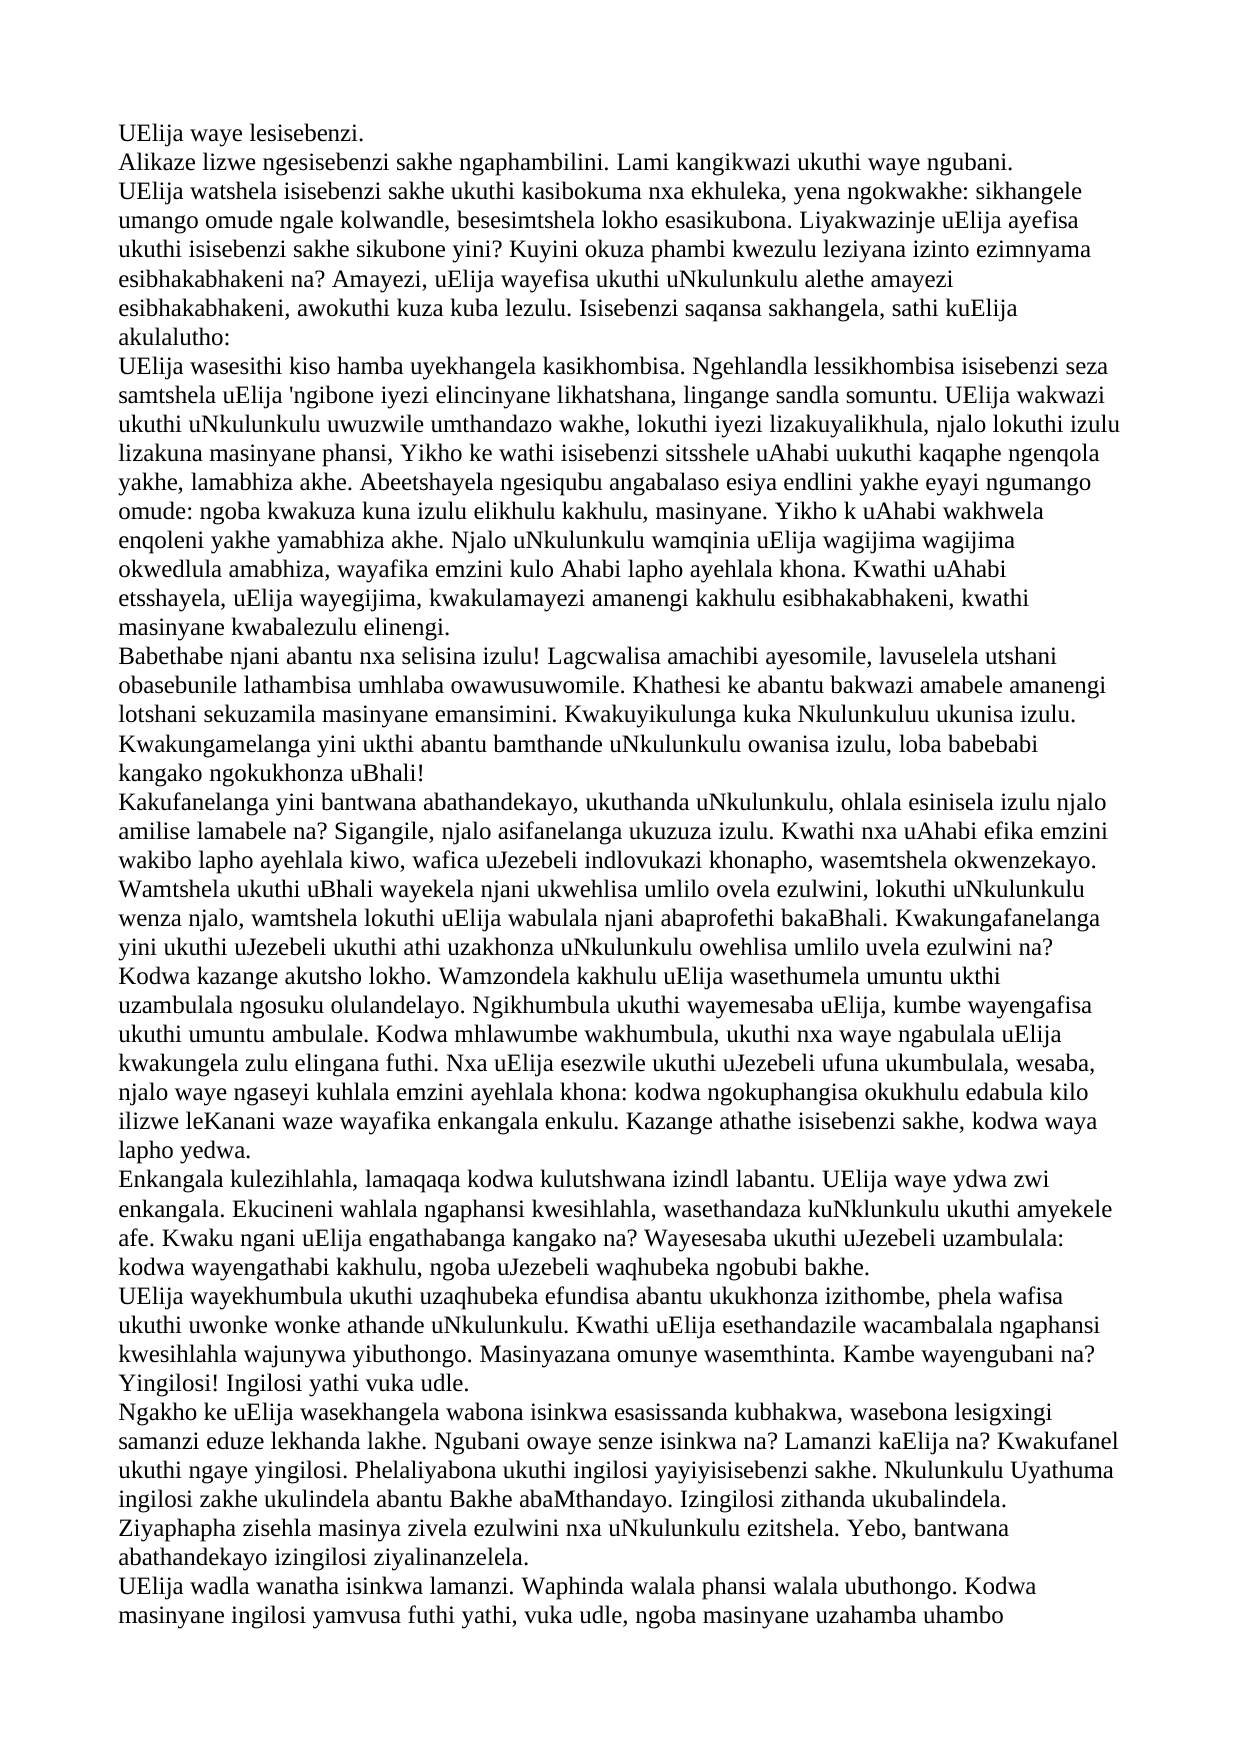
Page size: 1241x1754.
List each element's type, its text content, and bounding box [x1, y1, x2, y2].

text UElija waye lesisebenzi. [118, 118, 1122, 147]
text UElija wadla wanatha isinkwa lamanzi. Waphinda walala phansi walala ubuthongo. Kodwa masinyane ingilosi yamvusa futhi yathi, vuka udle, ngoba masinyane uzahamba uhambo [118, 1571, 1122, 1629]
text UElija wayekhumbula ukuthi uzaqhubeka efundisa abantu ukukhonza izithombe, phela wafisa ukuthi uwonke wonke athande uNkulunkulu. Kwathi uElija esethandazile wacambalala ngaphansi kwesihlahla wajunywa yibuthongo. Masinyazana omunye wasemthinta. Kambe wayengubani na? Yingilosi! Ingilosi yathi vuka udle. [118, 1281, 1122, 1397]
text Ngakho ke uElija wasekhangela wabona isinkwa esasissanda kubhakwa, wasebona lesigxingi samanzi eduze lekhanda lakhe. Ngubani owaye senze isinkwa na? Lamanzi kaElija na? Kwakufanel ukuthi ngaye yingilosi. Phelaliyabona ukuthi ingilosi yayiyisisebenzi sakhe. Nkulunkulu Uyathuma ingilosi zakhe ukulindela abantu Bakhe abaMthandayo. Izingilosi zithanda ukubalindela. Ziyaphapha zisehla masinya zivela ezulwini nxa uNkulunkulu ezitshela. Yebo, bantwana abathandekayo izingilosi ziyalinanzelela. [118, 1397, 1122, 1571]
text Kakufanelanga yini bantwana abathandekayo, ukuthanda uNkulunkulu, ohlala esinisela izulu njalo amilise lamabele na? Sigangile, njalo asifanelanga ukuzuza izulu. Kwathi nxa uAhabi efika emzini wakibo lapho ayehlala kiwo, wafica uJezebeli indlovukazi khonapho, wasemtshela okwenzekayo. Wamtshela ukuthi uBhali wayekela njani ukwehlisa umlilo ovela ezulwini, lokuthi uNkulunkulu wenza njalo, wamtshela lokuthi uElija wabulala njani abaprofethi bakaBhali. Kwakungafanelanga yini ukuthi uJezebeli ukuthi athi uzakhonza uNkulunkulu owehlisa umlilo uvela ezulwini na? Kodwa kazange akutsho lokho. Wamzondela kakhulu uElija wasethumela umuntu ukthi uzambulala ngosuku olulandelayo. Ngikhumbula ukuthi wayemesaba uElija, kumbe wayengafisa ukuthi umuntu ambulale. Kodwa mhlawumbe wakhumbula, ukuthi nxa waye ngabulala uElija kwakungela zulu elingana futhi. Nxa uElija esezwile ukuthi uJezebeli ufuna ukumbulala, wesaba, njalo waye ngaseyi kuhlala emzini ayehlala khona: kodwa ngokuphangisa okukhulu edabula kilo ilizwe leKanani waze wayafika enkangala enkulu. Kazange athathe isisebenzi sakhe, kodwa waya lapho yedwa. [118, 787, 1122, 1164]
text Alikaze lizwe ngesisebenzi sakhe ngaphambilini. Lami kangikwazi ukuthi waye ngubani. [118, 147, 1122, 176]
text Enkangala kulezihlahla, lamaqaqa kodwa kulutshwana izindl labantu. UElija waye ydwa zwi enkangala. Ekucineni wahlala ngaphansi kwesihlahla, wasethandaza kuNklunkulu ukuthi amyekele afe. Kwaku ngani uElija engathabanga kangako na? Wayesesaba ukuthi uJezebeli uzambulala: kodwa wayengathabi kakhulu, ngoba uJezebeli waqhubeka ngobubi bakhe. [118, 1164, 1122, 1281]
text UElija watshela isisebenzi sakhe ukuthi kasibokuma nxa ekhuleka, yena ngokwakhe: sikhangele umango omude ngale kolwandle, besesimtshela lokho esasikubona. Liyakwazinje uElija ayefisa ukuthi isisebenzi sakhe sikubone yini? Kuyini okuza phambi kwezulu leziyana izinto ezimnyama esibhakabhakeni na? Amayezi, uElija wayefisa ukuthi uNkulunkulu alethe amayezi esibhakabhakeni, awokuthi kuza kuba lezulu. Isisebenzi saqansa sakhangela, sathi kuElija akulalutho: [118, 176, 1122, 351]
text Kwakungamelanga yini ukthi abantu bamthande uNkulunkulu owanisa izulu, loba babebabi kangako ngokukhonza uBhali! [118, 728, 1122, 787]
text Babethabe njani abantu nxa selisina izulu! Lagcwalisa amachibi ayesomile, lavuselela utshani obasebunile lathambisa umhlaba owawusuwomile. Khathesi ke abantu bakwazi amabele amanengi lotshani sekuzamila masinyane emansimini. Kwakuyikulunga kuka Nkulunkuluu ukunisa izulu. [118, 641, 1122, 728]
text UElija wasesithi kiso hamba uyekhangela kasikhombisa. Ngehlandla lessikhombisa isisebenzi seza samtshela uElija 'ngibone iyezi elincinyane likhatshana, lingange sandla somuntu. UElija wakwazi ukuthi uNkulunkulu uwuzwile umthandazo wakhe, lokuthi iyezi lizakuyalikhula, njalo lokuthi izulu lizakuna masinyane phansi, Yikho ke wathi isisebenzi sitsshele uAhabi uukuthi kaqaphe ngenqola yakhe, lamabhiza akhe. Abeetshayela ngesiqubu angabalaso esiya endlini yakhe eyayi ngumango omude: ngoba kwakuza kuna izulu elikhulu kakhulu, masinyane. Yikho k uAhabi wakhwela enqoleni yakhe yamabhiza akhe. Njalo uNkulunkulu wamqinia uElija wagijima wagijima okwedlula amabhiza, wayafika emzini kulo Ahabi lapho ayehlala khona. Kwathi uAhabi etsshayela, uElija wayegijima, kwakulamayezi amanengi kakhulu esibhakabhakeni, kwathi masinyane kwabalezulu elinengi. [118, 351, 1122, 641]
